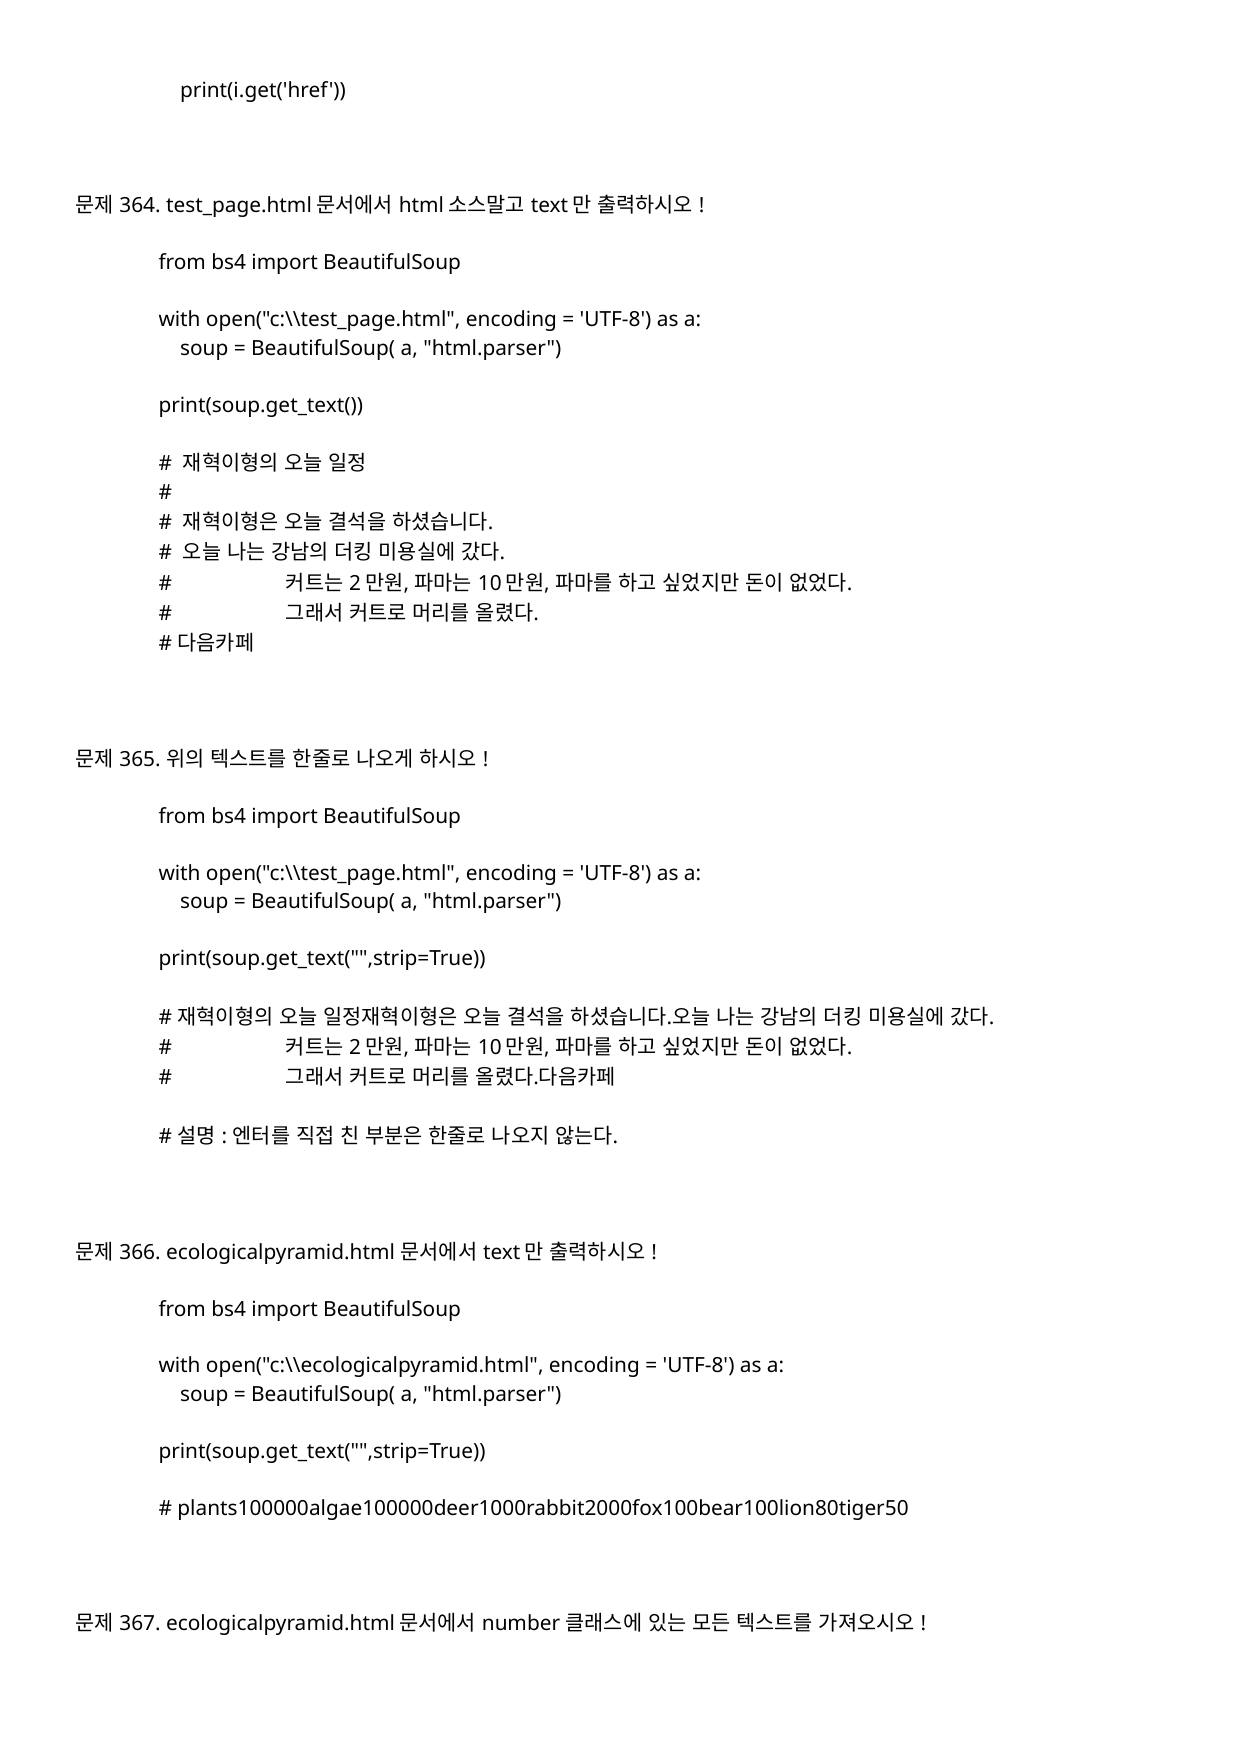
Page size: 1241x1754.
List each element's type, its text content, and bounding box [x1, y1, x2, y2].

text with open("c:\\ecologicalpyramid.html", encoding = 'UTF-8') as a: [75, 1351, 1165, 1379]
text # 커트는 2만원, 파마는 10만원, 파마를 하고 싶었지만 돈이 없었다. [75, 1030, 1165, 1061]
text soup = BeautifulSoup( a, "html.parser") [75, 886, 1165, 915]
text # 오늘 나는 강남의 더킹 미용실에 갔다. [75, 536, 1165, 566]
text soup = BeautifulSoup( a, "html.parser") [75, 333, 1165, 361]
text # 재혁이형은 오늘 결석을 하셨습니다. [75, 505, 1165, 536]
text print(soup.get_text()) [75, 390, 1165, 418]
text with open("c:\\test_page.html", encoding = 'UTF-8') as a: [75, 858, 1165, 886]
text print(i.get('href')) [75, 75, 1165, 103]
text 문제 364. test_page.html문서에서 html소스말고 text만 출력하시오 ! [75, 189, 1165, 219]
text # 다음카페 [75, 627, 1165, 657]
text # 그래서 커트로 머리를 올렸다.다음카페 [75, 1061, 1165, 1091]
text from bs4 import BeautifulSoup [75, 801, 1165, 829]
text print(soup.get_text("",strip=True)) [75, 1436, 1165, 1464]
text from bs4 import BeautifulSoup [75, 247, 1165, 276]
text # 그래서 커트로 머리를 올렸다. [75, 596, 1165, 627]
text with open("c:\\test_page.html", encoding = 'UTF-8') as a: [75, 304, 1165, 333]
text from bs4 import BeautifulSoup [75, 1294, 1165, 1322]
text print(soup.get_text("",strip=True)) [75, 943, 1165, 972]
text # 설명 : 엔터를 직접 친 부분은 한줄로 나오지 않는다. [75, 1119, 1165, 1150]
text soup = BeautifulSoup( a, "html.parser") [75, 1379, 1165, 1407]
text # [75, 477, 1165, 505]
text # plants100000algae100000deer1000rabbit2000fox100bear100lion80tiger50 [75, 1493, 1165, 1521]
text 문제 365. 위의 텍스트를 한줄로 나오게 하시오 ! [75, 742, 1165, 772]
text ﻿ # 재혁이형의 오늘 일정 [75, 447, 1165, 477]
text # 재혁이형의 오늘 일정재혁이형은 오늘 결석을 하셨습니다.오늘 나는 강남의 더킹 미용실에 갔다. [75, 1000, 1165, 1030]
text 문제 367. ecologicalpyramid.html문서에서 number 클래스에 있는 모든 텍스트를 가져오시오 ! [75, 1607, 1165, 1637]
text # 커트는 2만원, 파마는 10만원, 파마를 하고 싶었지만 돈이 없었다. [75, 566, 1165, 596]
text 문제 366. ecologicalpyramid.html 문서에서 text만 출력하시오 ! [75, 1235, 1165, 1265]
